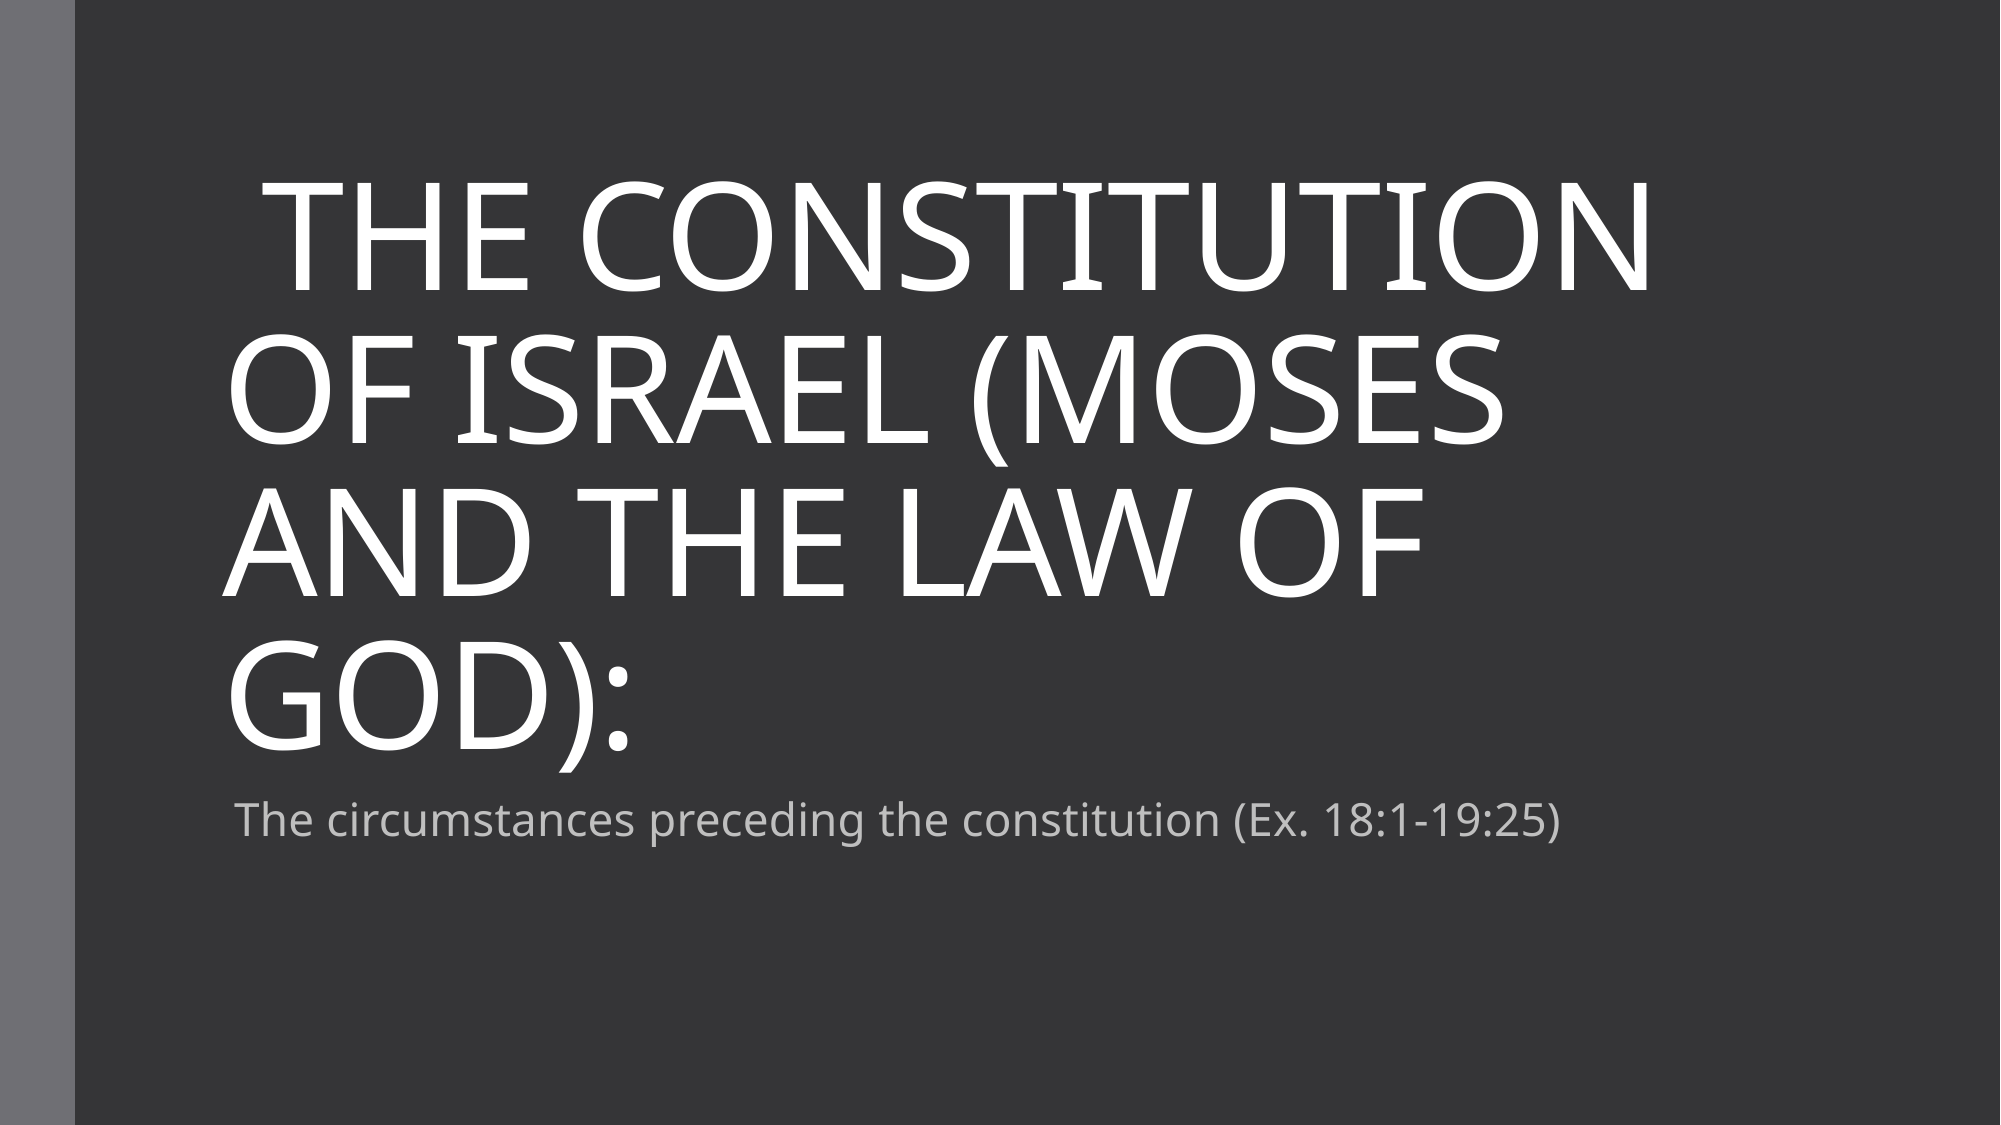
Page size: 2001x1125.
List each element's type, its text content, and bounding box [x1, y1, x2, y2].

subtitle The circumstances preceding the constitution (Ex. 18:1-19:25) [206, 787, 1752, 1066]
title THE CONSTITUTION OF ISRAEL (MOSES AND THE LAW OF GOD): [206, 124, 1752, 787]
